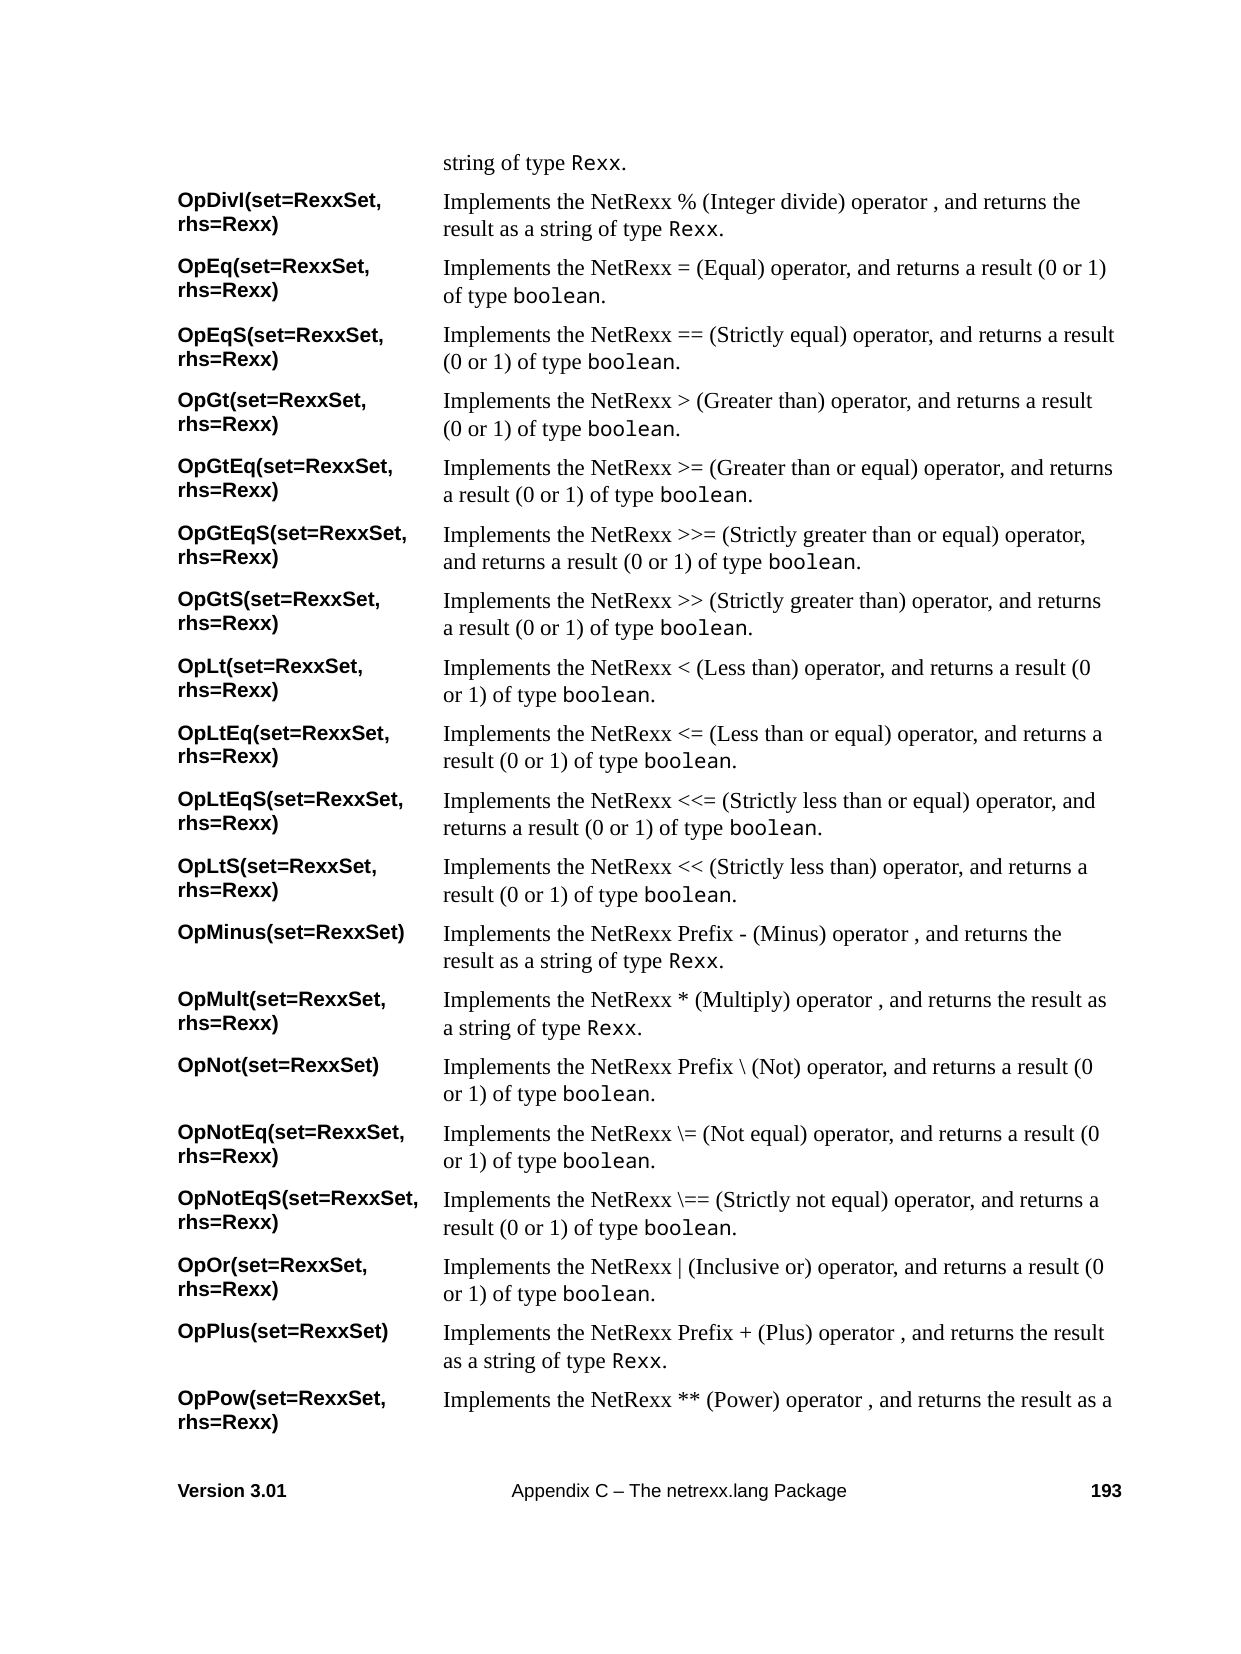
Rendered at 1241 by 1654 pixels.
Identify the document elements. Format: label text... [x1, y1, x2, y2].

table_cell OpGt(set=RexxSet, rhs=Rexx) [177, 388, 443, 454]
table_cell Implements the NetRexx Prefix + (Plus) operator , and returns the result as a string of type Rexx. [443, 1319, 1122, 1386]
table_cell OpLtEqS(set=RexxSet, rhs=Rexx) [177, 787, 443, 853]
table_cell Implements the NetRexx >> (Strictly greater than) operator, and returns a result (0 or 1) of type boolean. [443, 587, 1122, 654]
table_cell Implements the NetRexx > (Greater than) operator, and returns a result (0 or 1) of type boolean. [443, 388, 1122, 454]
table_cell OpPow(set=RexxSet, rhs=Rexx) [177, 1386, 443, 1434]
table_cell OpGtEq(set=RexxSet, rhs=Rexx) [177, 454, 443, 521]
table_cell OpMult(set=RexxSet, rhs=Rexx) [177, 987, 443, 1053]
table_cell OpOr(set=RexxSet, rhs=Rexx) [177, 1253, 443, 1319]
table_cell Implements the NetRexx \== (Strictly not equal) operator, and returns a result (0 or 1) of type boolean. [443, 1186, 1122, 1253]
table_cell Implements the NetRexx = (Equal) operator, and returns a result (0 or 1) of type boolean. [443, 254, 1122, 321]
table_cell Implements the NetRexx ** (Power) operator , and returns the result as a [443, 1386, 1122, 1434]
table_cell string of type Rexx. [443, 148, 1122, 188]
table_cell OpNot(set=RexxSet) [177, 1053, 443, 1120]
table_cell OpEq(set=RexxSet, rhs=Rexx) [177, 254, 443, 321]
table_cell Implements the NetRexx <<= (Strictly less than or equal) operator, and returns a result (0 or 1) of type boolean. [443, 787, 1122, 853]
table_cell OpNotEq(set=RexxSet, rhs=Rexx) [177, 1120, 443, 1186]
table_cell Implements the NetRexx < (Less than) operator, and returns a result (0 or 1) of type boolean. [443, 654, 1122, 720]
table_cell Implements the NetRexx Prefix \ (Not) operator, and returns a result (0 or 1) of type boolean. [443, 1053, 1122, 1120]
table_cell OpGtS(set=RexxSet, rhs=Rexx) [177, 587, 443, 654]
table_cell OpGtEqS(set=RexxSet, rhs=Rexx) [177, 521, 443, 587]
table_cell Implements the NetRexx <= (Less than or equal) operator, and returns a result (0 or 1) of type boolean. [443, 720, 1122, 787]
table_cell OpMinus(set=RexxSet) [177, 920, 443, 987]
table_cell OpLtS(set=RexxSet, rhs=Rexx) [177, 854, 443, 920]
table_cell Implements the NetRexx \= (Not equal) operator, and returns a result (0 or 1) of type boolean. [443, 1120, 1122, 1186]
table_cell Implements the NetRexx >>= (Strictly greater than or equal) operator, and returns a result (0 or 1) of type boolean. [443, 521, 1122, 587]
table_cell Implements the NetRexx % (Integer divide) operator , and returns the result as a string of type Rexx. [443, 188, 1122, 254]
table_cell OpNotEqS(set=RexxSet, rhs=Rexx) [177, 1186, 443, 1253]
table_cell Implements the NetRexx * (Multiply) operator , and returns the result as a string of type Rexx. [443, 987, 1122, 1053]
table_cell OpDivI(set=RexxSet, rhs=Rexx) [177, 188, 443, 254]
table_cell [177, 148, 443, 188]
table_cell Implements the NetRexx >= (Greater than or equal) operator, and returns a result (0 or 1) of type boolean. [443, 454, 1122, 521]
table_cell OpLtEq(set=RexxSet, rhs=Rexx) [177, 720, 443, 787]
table_cell Implements the NetRexx == (Strictly equal) operator, and returns a result (0 or 1) of type boolean. [443, 321, 1122, 387]
table_cell OpPlus(set=RexxSet) [177, 1319, 443, 1386]
table_cell OpLt(set=RexxSet, rhs=Rexx) [177, 654, 443, 720]
table_cell Implements the NetRexx << (Strictly less than) operator, and returns a result (0 or 1) of type boolean. [443, 854, 1122, 920]
table_cell Implements the NetRexx | (Inclusive or) operator, and returns a result (0 or 1) of type boolean. [443, 1253, 1122, 1319]
table_cell Implements the NetRexx Prefix - (Minus) operator , and returns the result as a string of type Rexx. [443, 920, 1122, 987]
table_cell OpEqS(set=RexxSet, rhs=Rexx) [177, 321, 443, 387]
